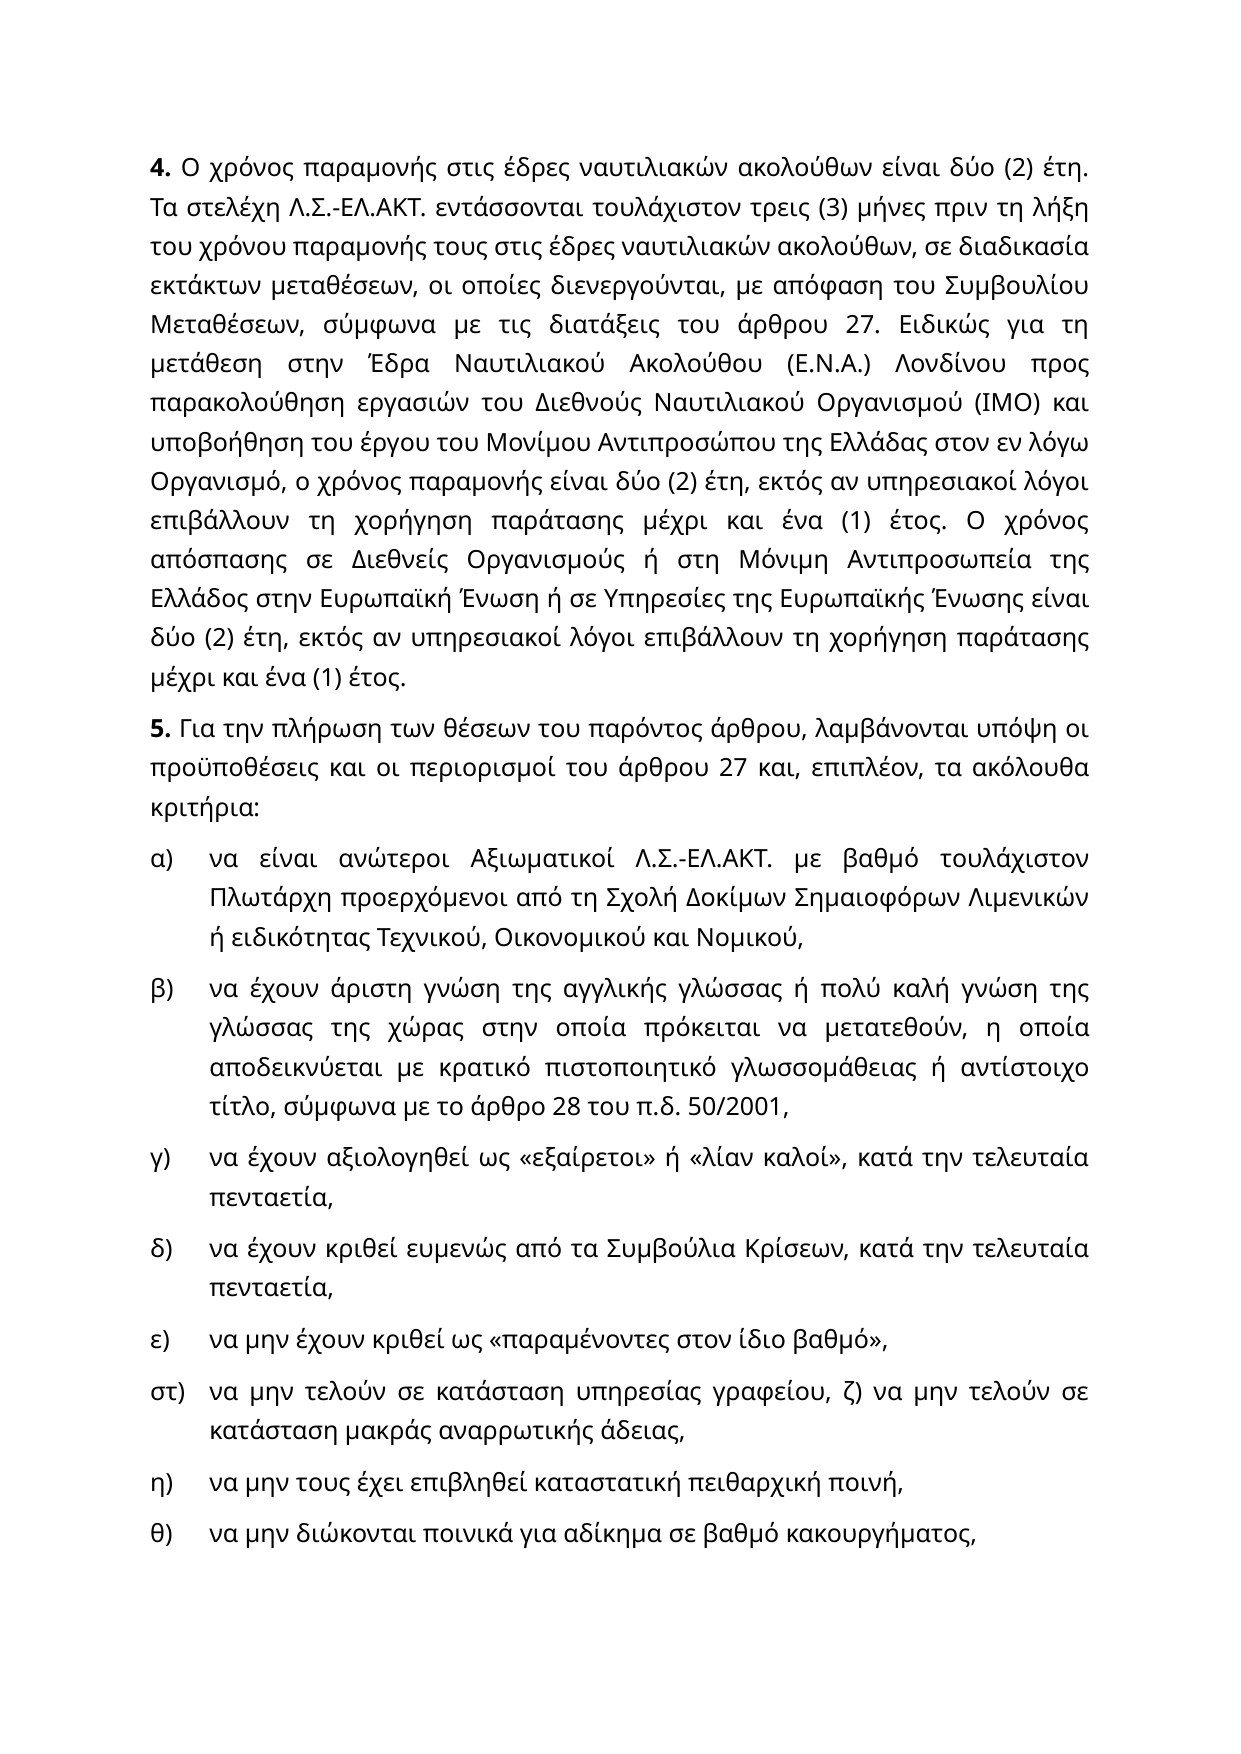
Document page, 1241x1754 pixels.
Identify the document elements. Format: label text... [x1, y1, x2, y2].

list στ) να μην τελούν σε κατάσταση υπηρεσίας γραφείου, ζ) να μην τελούν σε κατάσταση μακράς αναρρωτικής άδειας, [150, 1373, 1090, 1447]
list γ) να έχουν αξιολογηθεί ως «εξαίρετοι» ή «λίαν καλοί», κατά την τελευταία πενταετία, [150, 1140, 1090, 1213]
list ε) να μην έχουν κριθεί ως «παραμένοντες στον ίδιο βαθμό», [150, 1322, 1090, 1356]
list η) να μην τους έχει επιβληθεί καταστατική πειθαρχική ποινή, [150, 1464, 1090, 1498]
list θ) να μην διώκονται ποινικά για αδίκημα σε βαθμό κακουργήματος, [150, 1516, 1090, 1550]
text 4. Ο χρόνος παραμονής στις έδρες ναυτιλιακών ακολούθων είναι δύο (2) έτη. Τα στελέχη Λ.Σ.-ΕΛ.ΑΚΤ. εντάσσονται τουλάχιστον τρεις (3) μήνες πριν τη λήξη του χρόνου παραμονής τους στις έδρες ναυτιλιακών ακολούθων, σε διαδικασία εκτάκτων μεταθέσεων, οι οποίες διενεργούνται, με απόφαση του Συμβουλίου Μεταθέσεων, σύμφωνα με τις διατάξεις του άρθρου 27. Ειδικώς για τη μετάθεση στην Έδρα Ναυτιλιακού Ακολούθου (Ε.Ν.Α.) Λονδίνου προς παρακολούθηση εργασιών του Διεθνούς Ναυτιλιακού Οργανισμού (ΙΜΟ) και υποβοήθηση του έργου του Μονίμου Αντιπροσώπου της Ελλάδας στον εν λόγω Οργανισμό, ο χρόνος παραμονής είναι δύο (2) έτη, εκτός αν υπηρεσιακοί λόγοι επιβάλλουν τη χορήγηση παράτασης μέχρι και ένα (1) έτος. Ο χρόνος απόσπασης σε Διεθνείς Οργανισμούς ή στη Μόνιμη Αντιπροσωπεία της Ελλάδος στην Ευρωπαϊκή Ένωση ή σε Υπηρεσίες της Ευρωπαϊκής Ένωσης είναι δύο (2) έτη, εκτός αν υπηρεσιακοί λόγοι επιβάλλουν τη χορήγηση παράτασης μέχρι και ένα (1) έτος. [150, 150, 1090, 693]
text 5. Για την πλήρωση των θέσεων του παρόντος άρθρου, λαμβάνονται υπόψη οι προϋποθέσεις και οι περιορισμοί του άρθρου 27 και, επιπλέον, τα ακόλουθα κριτήρια: [150, 711, 1090, 823]
list β) να έχουν άριστη γνώση της αγγλικής γλώσσας ή πολύ καλή γνώση της γλώσσας της χώρας στην οποία πρόκειται να μετατεθούν, η οποία αποδεικνύεται με κρατικό πιστοποιητικό γλωσσομάθειας ή αντίστοιχο τίτλο, σύμφωνα με το άρθρο 28 του π.δ. 50/2001, [150, 971, 1090, 1122]
list δ) να έχουν κριθεί ευμενώς από τα Συμβούλια Κρίσεων, κατά την τελευταία πενταετία, [150, 1231, 1090, 1304]
list α) να είναι ανώτεροι Αξιωματικοί Λ.Σ.-ΕΛ.ΑΚΤ. με βαθμό τουλάχιστον Πλωτάρχη προερχόμενοι από τη Σχολή Δοκίμων Σημαιοφόρων Λιμενικών ή ειδικότητας Τεχνικού, Οικονομικού και Νομικού, [150, 841, 1090, 953]
